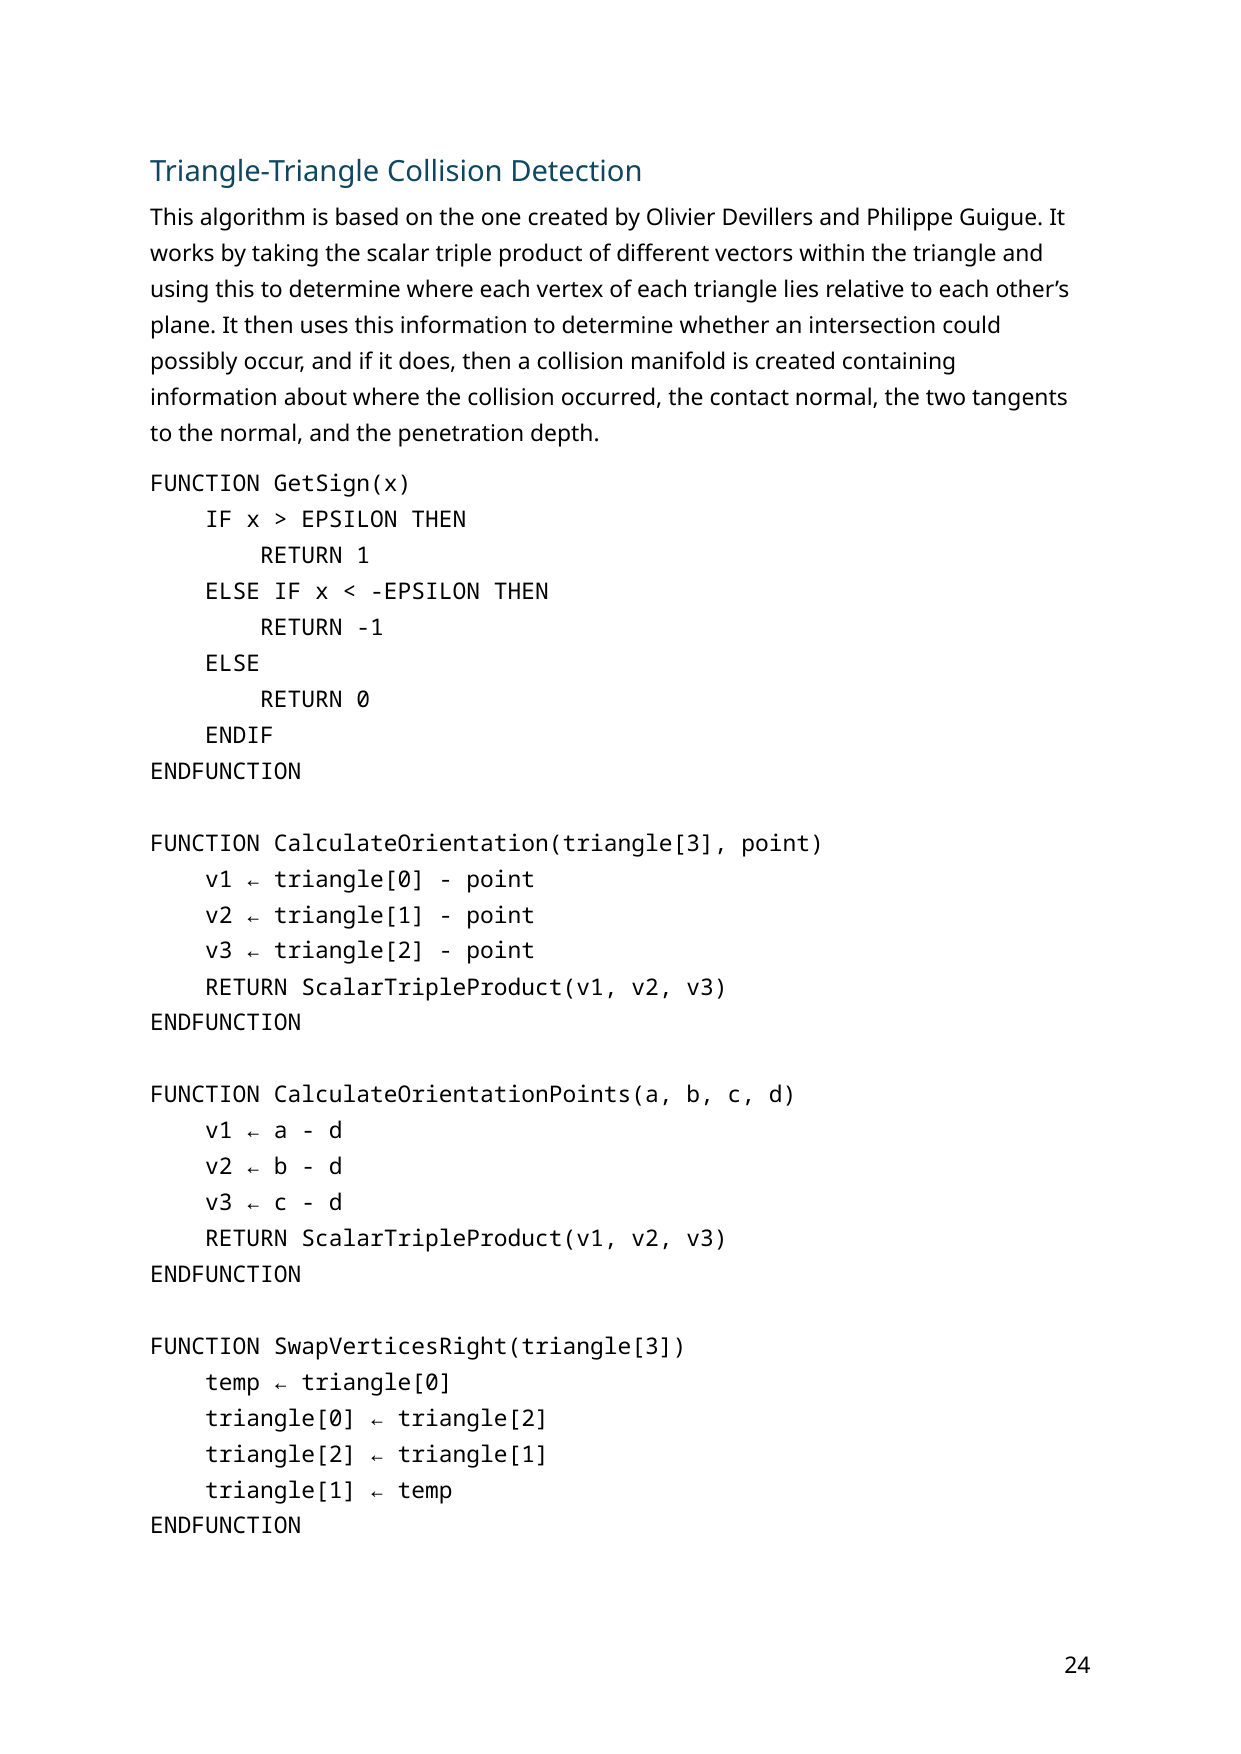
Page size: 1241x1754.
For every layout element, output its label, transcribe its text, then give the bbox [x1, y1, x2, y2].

text FUNCTION CalculateOrientationPoints(a, b, c, d) [150, 1078, 1090, 1109]
text v1 ← triangle[0] - point [150, 863, 1090, 894]
text IF x > EPSILON THEN [150, 503, 1090, 534]
text ELSE [150, 647, 1090, 678]
text RETURN ScalarTripleProduct(v1, v2, v3) [150, 970, 1090, 1002]
text FUNCTION GetSign(x) [150, 467, 1090, 498]
text RETURN 1 [150, 539, 1090, 570]
text ENDIF [150, 719, 1090, 750]
text RETURN -1 [150, 611, 1090, 642]
text ELSE IF x < -EPSILON THEN [150, 575, 1090, 606]
text ENDFUNCTION [150, 1258, 1090, 1289]
text v2 ← b - d [150, 1150, 1090, 1181]
text triangle[1] ← temp [150, 1473, 1090, 1505]
text ENDFUNCTION [150, 755, 1090, 786]
text triangle[2] ← triangle[1] [150, 1438, 1090, 1469]
text ENDFUNCTION [150, 1509, 1090, 1541]
text ENDFUNCTION [150, 1006, 1090, 1038]
text v2 ← triangle[1] - point [150, 898, 1090, 930]
text temp ← triangle[0] [150, 1366, 1090, 1397]
text RETURN ScalarTripleProduct(v1, v2, v3) [150, 1222, 1090, 1253]
text FUNCTION SwapVerticesRight(triangle[3]) [150, 1330, 1090, 1361]
subtitle Triangle-Triangle Collision Detection [150, 150, 1090, 190]
text v1 ← a - d [150, 1114, 1090, 1145]
text triangle[0] ← triangle[2] [150, 1402, 1090, 1433]
text This algorithm is based on the one created by Olivier Devillers and Philippe Guigue. It works by taking the scalar triple product of different vectors within the triangle and using this to determine where each vertex of each triangle lies relative to each other’s plane. It then uses this information to determine whether an intersection could possibly occur, and if it does, then a collision manifold is created containing information about where the collision occurred, the contact normal, the two tangents to the normal, and the penetration depth. [150, 201, 1090, 448]
text v3 ← triangle[2] - point [150, 934, 1090, 966]
text v3 ← c - d [150, 1186, 1090, 1217]
text RETURN 0 [150, 683, 1090, 714]
text FUNCTION CalculateOrientation(triangle[3], point) [150, 827, 1090, 858]
